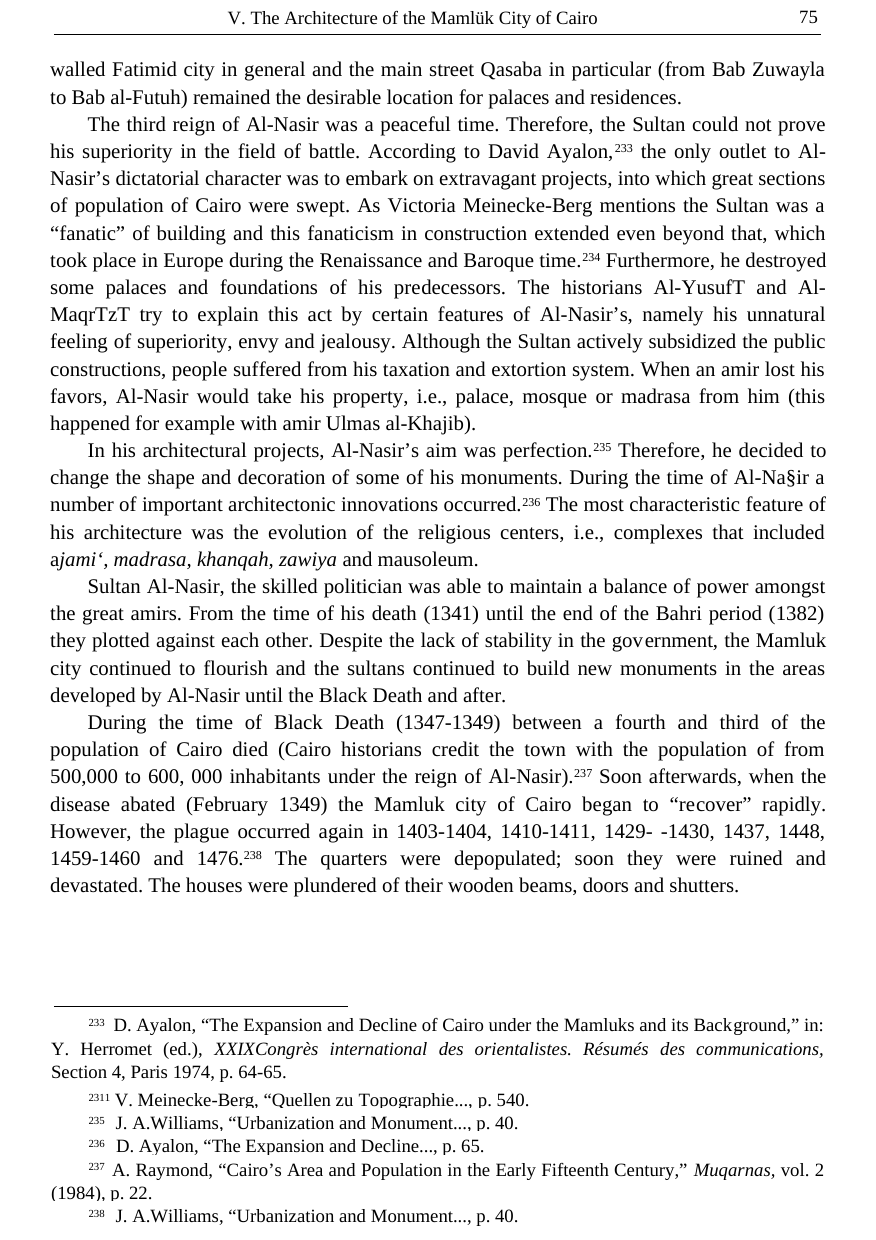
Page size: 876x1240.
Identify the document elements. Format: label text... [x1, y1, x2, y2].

text 75 [799, 6, 823, 28]
text 237 A. Raymond, “Cairo’s Area and Population in the Early Fifteenth Century,” Muqarnas, vol. 2 (1984), p. 22. [51, 1158, 824, 1201]
text 236 D. Ayalon, “The Expansion and Decline..., p. 65. [51, 1135, 824, 1154]
text 233 D. Ayalon, “The Expansion and Decline of Cairo under the Mamluks and its Back­ground,” in: Y. Herromet (ed.), XXIXCongrès international des orientalistes. Résumés des com­munications, Section 4, Paris 1974, p. 64-65. [51, 1014, 824, 1082]
text The third reign of Al-Nasir was a peaceful time. Therefore, the Sultan could not prove his superiority in the field of battle. According to David Ayalon,233 the only outlet to Al-Nasir’s dictatorial character was to embark on extravagant projects, into which great sections of population of Cairo were swept. As Victoria Meinecke-Berg mentions the Sultan was a “fanatic” of building and this fanaticism in construction extended even beyond that, which took place in Europe during the Renaissance and Baroque time.234 Furthermore, he destroyed some palaces and foundations of his pre­decessors. The historians Al-YusufT and Al-MaqrTzT try to explain this act by certain features of Al-Nasir’s, namely his unnatural feeling of superiority, envy and jeal­ousy. Although the Sultan actively subsidized the public constructions, people suf­fered from his taxation and extortion system. When an amir lost his favors, Al-Nasir would take his property, i.e., palace, mosque or madrasa from him (this happened for example with amir Ulmas al-Khajib). [50, 112, 826, 435]
text During the time of Black Death (1347-1349) between a fourth and third of the population of Cairo died (Cairo historians credit the town with the population of from 500,000 to 600, 000 inhabitants under the reign of Al-Nasir).237 Soon afterwards, when the disease abated (February 1349) the Mamluk city of Cairo began to “re­cover” rapidly. However, the plague occurred again in 1403-1404, 1410-1411, 1429- -1430, 1437, 1448, 1459-1460 and 1476.238 The quarters were depopulated; soon they were ruined and devastated. The houses were plundered of their wooden beams, doors and shutters. [50, 710, 826, 897]
text V. The Architecture of the Mamlük City of Cairo [227, 7, 646, 28]
text 238 J. A.Williams, “Urbanization and Monument..., p. 40. [51, 1205, 824, 1227]
text Sultan Al-Nasir, the skilled politician was able to maintain a balance of power amongst the great amirs. From the time of his death (1341) until the end of the Bahri period (1382) they plotted against each other. Despite the lack of stability in the gov­ernment, the Mamluk city continued to flourish and the sultans continued to build new monuments in the areas developed by Al-Nasir until the Black Death and after. [50, 574, 826, 707]
text 2311 V. Meinecke-Berg, “Quellen zu Topographie..., p. 540. [51, 1089, 824, 1107]
text 235 J. A.Williams, “Urbanization and Monument..., p. 40. [51, 1112, 824, 1131]
text In his architectural projects, Al-Nasir’s aim was perfection.235 Therefore, he de­cided to change the shape and decoration of some of his monuments. During the time of Al-Na§ir a number of important architectonic innovations occurred.236 The most characteristic feature of his architecture was the evolution of the religious centers, i.e., complexes that included ajami‘, madrasa, khanqah, zawiya and mausoleum. [50, 438, 826, 571]
text walled Fatimid city in general and the main street Qasaba in particular (from Bab Zuwayla to Bab al-Futuh) remained the desirable location for palaces and residences. [50, 57, 826, 109]
